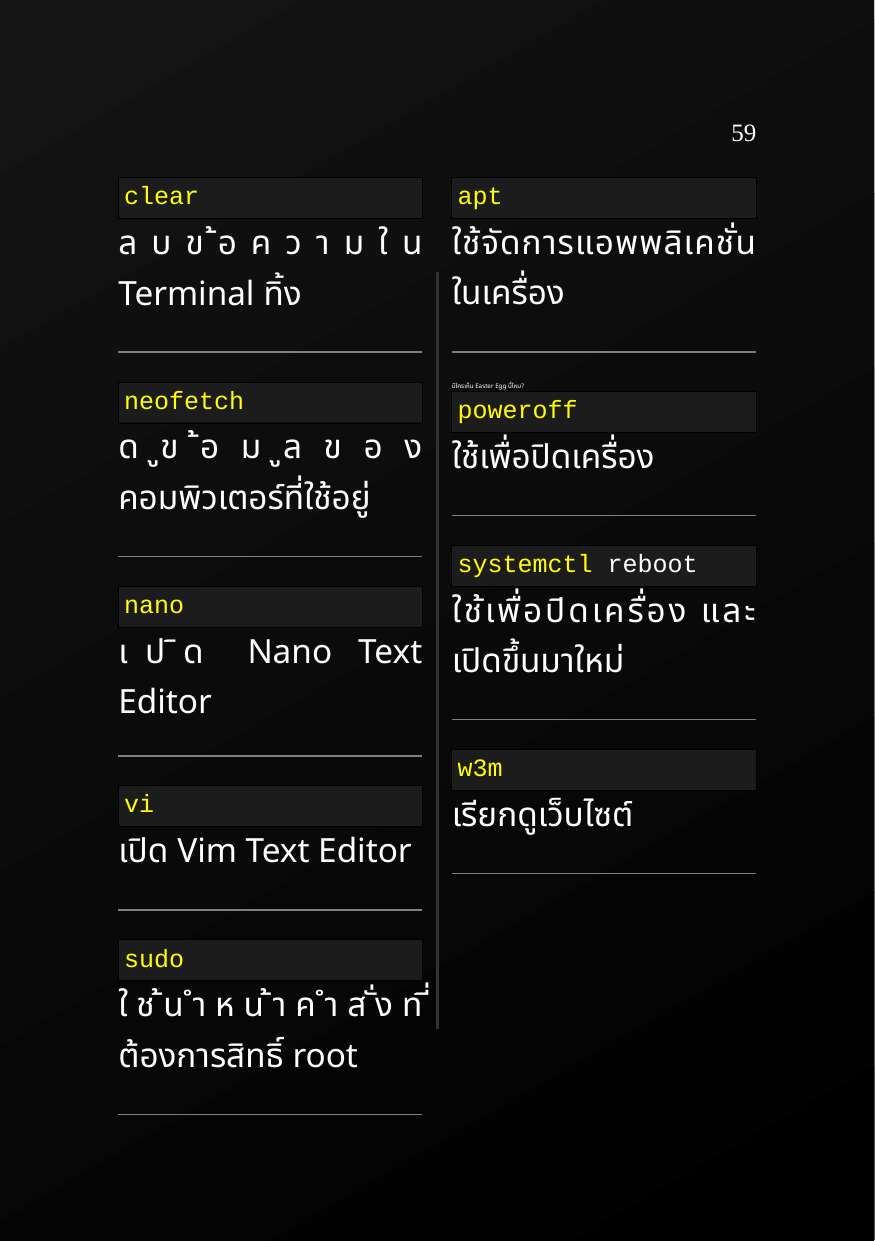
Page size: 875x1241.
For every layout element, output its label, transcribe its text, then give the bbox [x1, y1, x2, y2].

text เปิด Nano Text Editor [118, 628, 422, 724]
table_header nano [119, 587, 422, 627]
table_header neofetch [119, 383, 422, 422]
text เรียกดูเว็บไซต์ [452, 791, 756, 841]
text ใช้เพื่อปิดเครื่อง [452, 433, 756, 483]
table_header clear [119, 178, 422, 218]
table_header apt [452, 178, 756, 218]
text มีใครเห็น Easter Egg นี้ไหม? [452, 381, 756, 391]
table_header systemctl reboot [452, 546, 756, 586]
text เปิด Vim Text Editor [118, 827, 422, 878]
text ลบข้อความใน Terminal ทิ้ง [118, 219, 422, 320]
table_header w3m [452, 750, 756, 790]
text ใช้นำหน้าคำสั่งที่ต้องการสิทธิ์ root [118, 981, 422, 1082]
text ใช้จัดการแอพพลิเคชั่นในเครื่อง [452, 219, 756, 320]
table_header poweroff [452, 392, 756, 432]
table_header sudo [119, 940, 422, 980]
table_header vi [119, 786, 422, 826]
text ใช้เพื่อปิดเครื่อง และเปิดขึ้นมาใหม่ [452, 587, 756, 687]
text ดูข้อมูลของคอมพิวเตอร์ที่ใช้อยู่ [118, 424, 422, 524]
